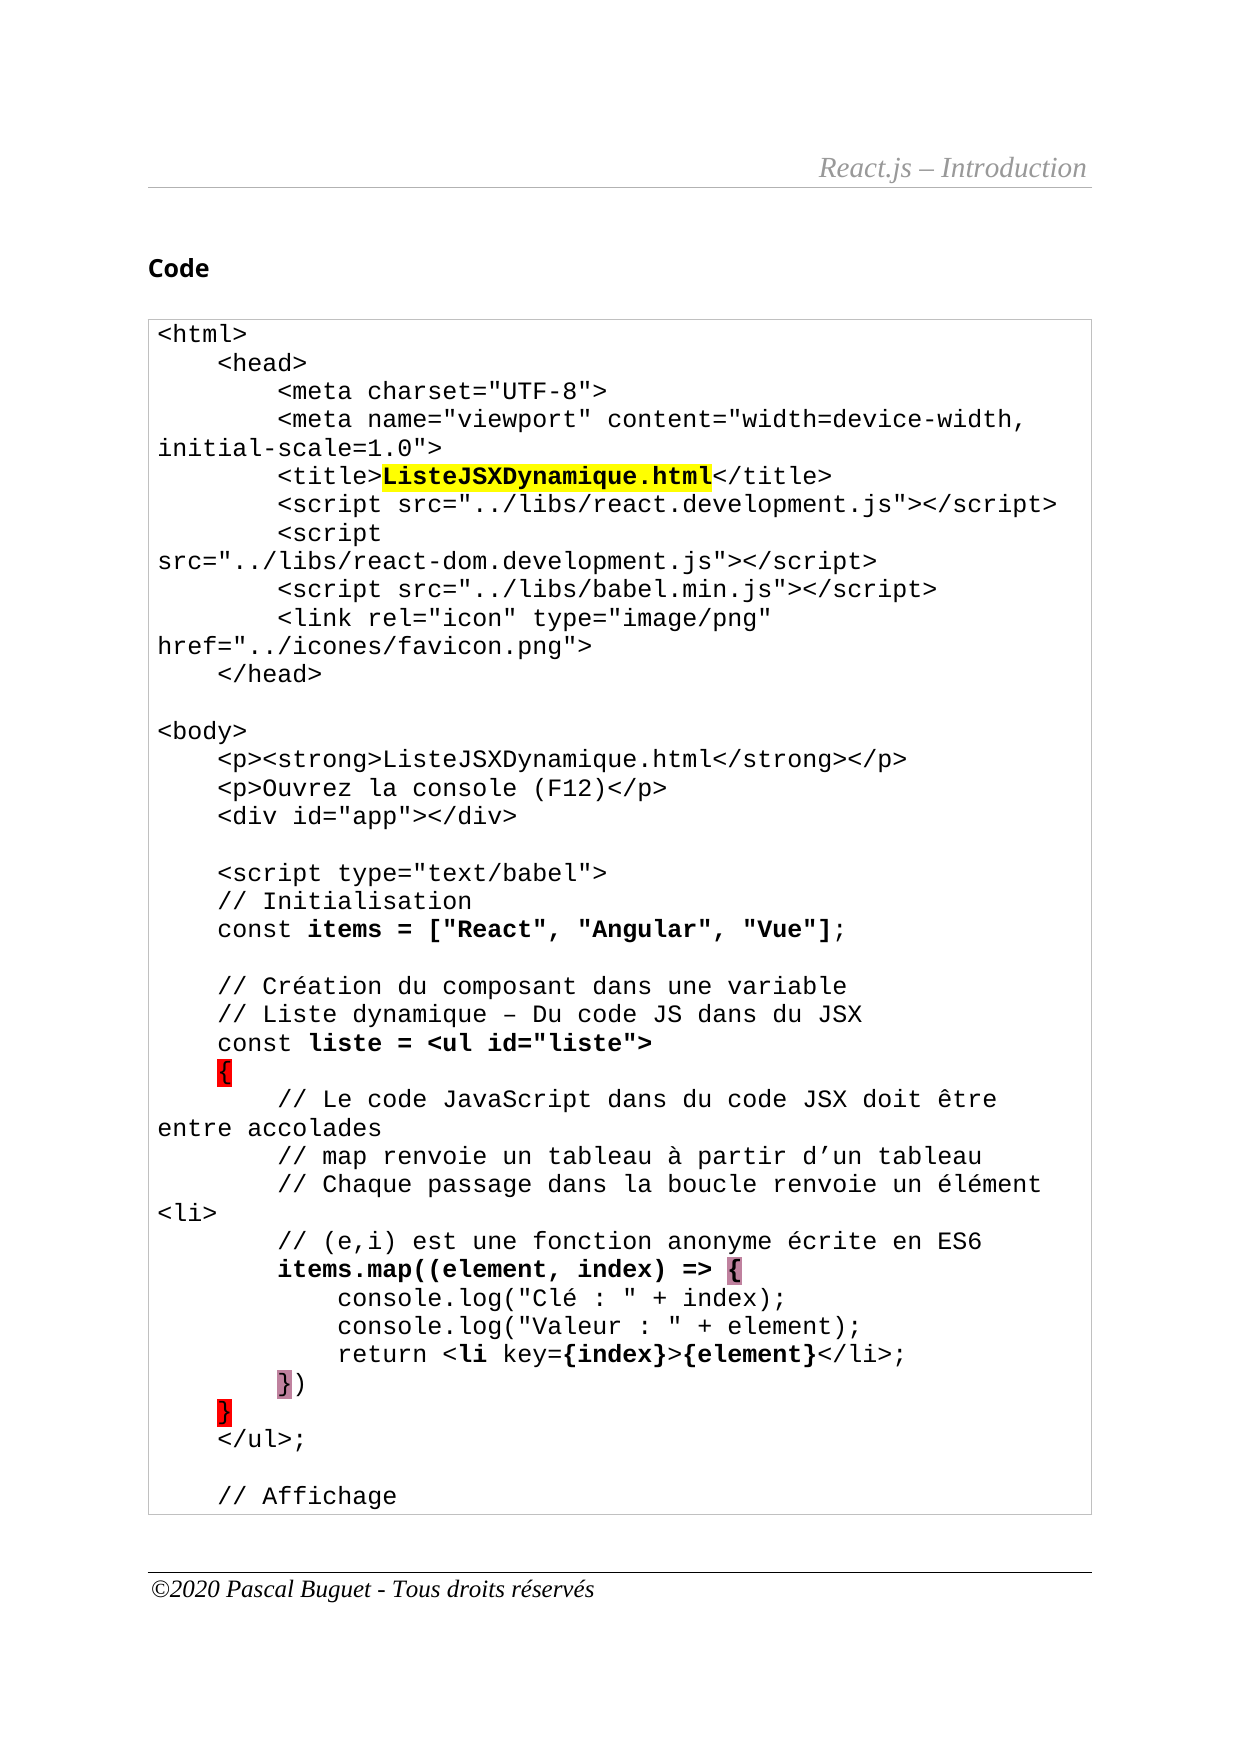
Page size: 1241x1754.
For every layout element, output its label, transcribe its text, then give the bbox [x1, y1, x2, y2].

text } [149, 1396, 1091, 1424]
text // Le code JavaScript dans du code JSX doit être entre accolades [149, 1084, 1091, 1141]
text // Initialisation [149, 886, 1091, 914]
text <title>ListeJSXDynamique.html</title> [149, 461, 1091, 489]
text </ul>; [149, 1424, 1091, 1455]
text <body> [149, 716, 1091, 744]
text <script src="../libs/react-dom.development.js"></script> [149, 517, 1091, 574]
text // map renvoie un tableau à partir d’un tableau [149, 1141, 1091, 1169]
text <p><strong>ListeJSXDynamique.html</strong></p> [149, 744, 1091, 772]
text { [149, 1056, 1091, 1084]
text // Liste dynamique – Du code JS dans du JSX [149, 999, 1091, 1027]
text // Création du composant dans une variable [149, 971, 1091, 999]
text <p>Ouvrez la console (F12)</p> [149, 772, 1091, 801]
text return <li key={index}>{element}</li>; [149, 1339, 1091, 1367]
text console.log("Clé : " + index); [149, 1282, 1091, 1311]
text }) [149, 1367, 1091, 1396]
text <head> [149, 347, 1091, 376]
text Code [148, 251, 1092, 285]
text <link rel="icon" type="image/png" href="../icones/favicon.png"> [149, 602, 1091, 659]
text console.log("Valeur : " + element); [149, 1311, 1091, 1339]
text <div id="app"></div> [149, 801, 1091, 832]
text <meta name="viewport" content="width=device-width, initial-scale=1.0"> [149, 404, 1091, 461]
text <script src="../libs/babel.min.js"></script> [149, 574, 1091, 602]
text const items = ["React", "Angular", "Vue"]; [149, 914, 1091, 945]
text </head> [149, 659, 1091, 690]
text // Affichage [149, 1481, 1091, 1514]
text const liste = <ul id="liste"> [149, 1027, 1091, 1056]
text <html> [149, 320, 1091, 347]
text <script type="text/babel"> [149, 857, 1091, 886]
text <meta charset="UTF-8"> [149, 376, 1091, 404]
text // Chaque passage dans la boucle renvoie un élément <li> [149, 1169, 1091, 1226]
text items.map((element, index) => { [149, 1254, 1091, 1282]
text // (e,i) est une fonction anonyme écrite en ES6 [149, 1226, 1091, 1254]
text <script src="../libs/react.development.js"></script> [149, 489, 1091, 517]
